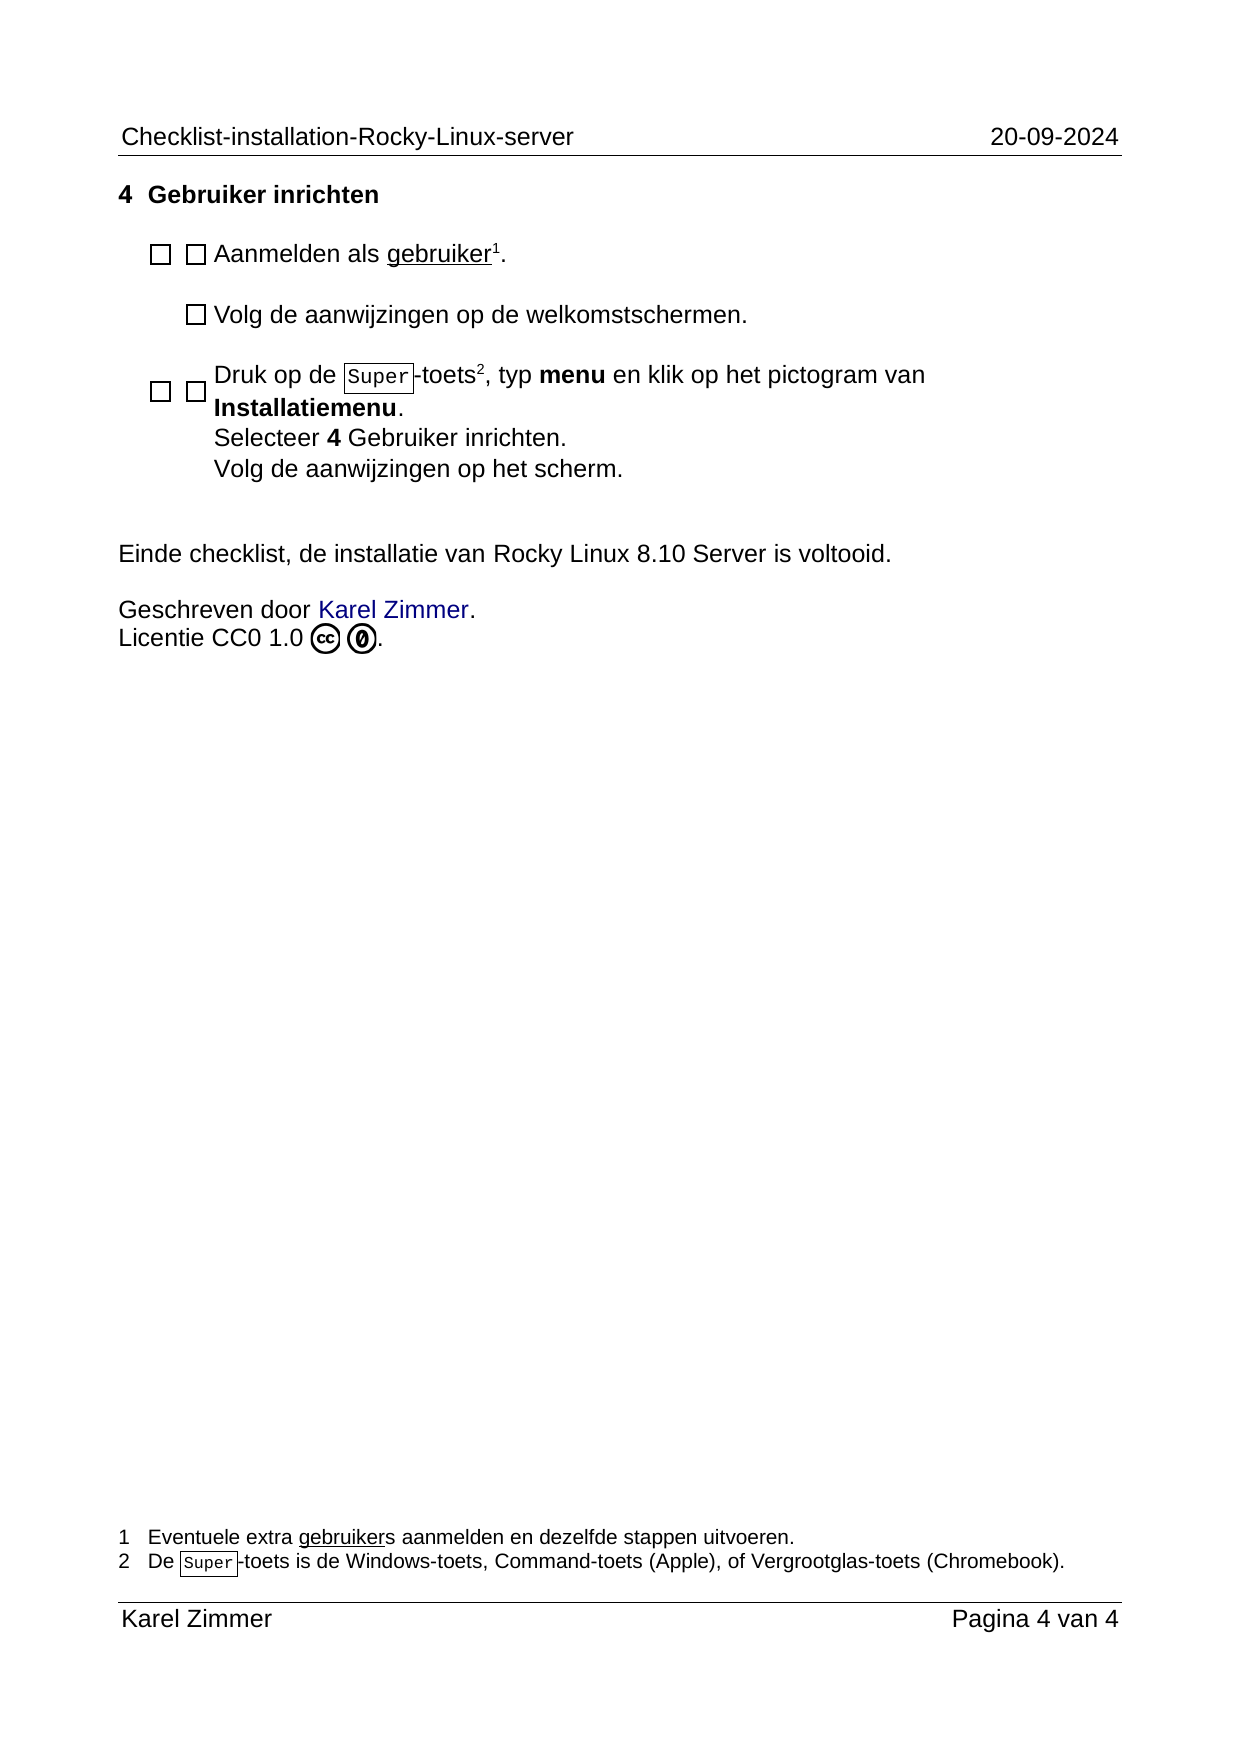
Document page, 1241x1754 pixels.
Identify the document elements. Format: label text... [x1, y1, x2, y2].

table_cell Selecteer 4 Gebruiker inrichten. [213, 423, 1122, 453]
table_cell [177, 454, 213, 484]
table_cell [177, 300, 213, 330]
table_cell [177, 423, 213, 453]
table_header Aanmelden als gebruiker. [213, 239, 1122, 269]
table_header [118, 239, 142, 269]
table_cell [142, 423, 177, 453]
table_cell [177, 330, 213, 360]
table_cell [118, 269, 142, 300]
table_cell Volg de aanwijzingen op het scherm. [213, 454, 1122, 484]
table_cell [142, 454, 177, 484]
table_header [142, 239, 177, 269]
table_cell Volg de aanwijzingen op de welkomstschermen. [213, 300, 1122, 330]
table_cell [118, 360, 142, 423]
list Licentie CC0 1.0 [118, 624, 310, 653]
table_cell [118, 300, 142, 330]
list . [377, 624, 1122, 653]
text Einde checklist, de installatie van Rocky Linux 8.10 Server is voltooid. [118, 540, 1122, 568]
table_cell Druk op de Super-toets, typ menu en klik op het pictogram van Installatiemenu. [213, 360, 1122, 423]
list Geschreven door Karel Zimmer. [118, 596, 1122, 624]
table_cell [118, 454, 142, 484]
list Gebruiker inrichten [118, 177, 1122, 211]
table_cell [118, 330, 142, 360]
table_cell [213, 269, 1122, 300]
table_cell [142, 360, 177, 423]
table_cell [213, 330, 1122, 360]
table_cell [177, 360, 213, 423]
table_cell [142, 330, 177, 360]
table_cell [177, 269, 213, 300]
picture [310, 623, 340, 654]
table_header [177, 239, 213, 269]
table_cell [142, 300, 177, 330]
table_cell [118, 423, 142, 453]
table_cell [142, 269, 177, 300]
picture [347, 623, 377, 654]
